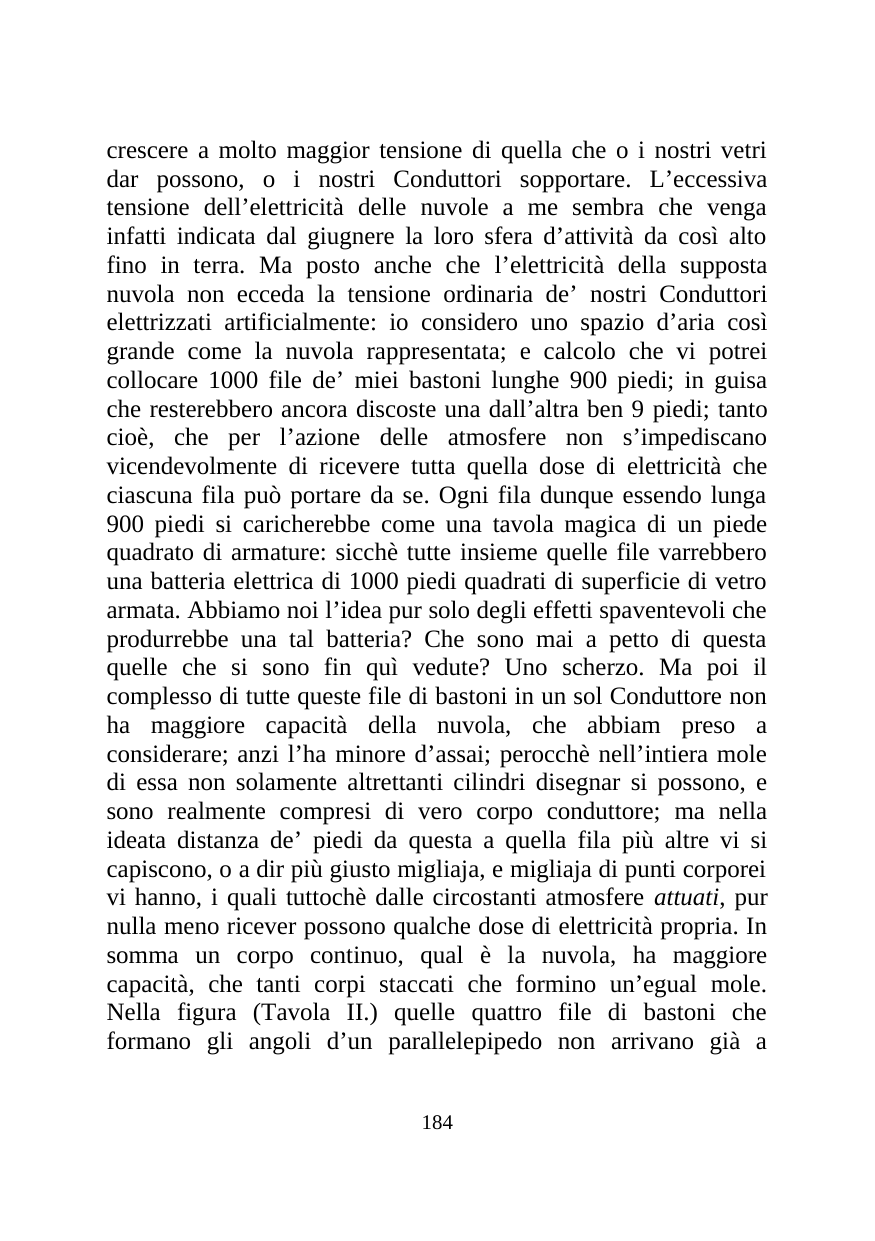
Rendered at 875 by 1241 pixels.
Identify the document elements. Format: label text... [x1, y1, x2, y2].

text crescere a molto maggior tensione di quella che o i nostri vetri dar possono, o i nostri Conduttori sopportare. L’eccessiva tensione dell’elettricità delle nuvole a me sembra che venga infatti indicata dal giugnere la loro sfera d’attività da così alto fino in terra. Ma posto anche che l’elettricità della supposta nuvola non ecceda la tensione ordinaria de’ nostri Conduttori elettrizzati artificialmente: io considero uno spazio d’aria così grande come la nuvola rappresentata; e calcolo che vi potrei collocare 1000 file de’ miei bastoni lunghe 900 piedi; in guisa che resterebbero ancora discoste una dall’altra ben 9 piedi; tanto cioè, che per l’azione delle atmosfere non s’impediscano vicendevolmente di ricevere tutta quella dose di elettricità che ciascuna fila può portare da se. Ogni fila dunque essendo lunga 900 piedi si caricherebbe come una tavola magica di un piede quadrato di armature: sicchè tutte insieme quelle file varrebbero una batteria elettrica di 1000 piedi quadrati di superficie di vetro armata. Abbiamo noi l’idea pur solo degli effetti spaventevoli che produrrebbe una tal batteria? Che sono mai a petto di questa quelle che si sono fin quì vedute? Uno scherzo. Ma poi il complesso di tutte queste file di bastoni in un sol Conduttore non ha maggiore capacità della nuvola, che abbiam preso a considerare; anzi l’ha minore d’assai; perocchè nell’intiera mole di essa non solamente altrettanti cilindri disegnar si possono, e sono realmente compresi di vero corpo conduttore; ma nella ideata distanza de’ piedi da questa a quella fila più altre vi si capiscono, o a dir più giusto migliaja, e migliaja di punti corporei vi hanno, i quali tuttochè dalle circostanti atmosfere attuati, pur nulla meno ricever possono qualche dose di elettricità propria. In somma un corpo continuo, qual è la nuvola, ha maggiore capacità, che tanti corpi staccati che formino un’egual mole. Nella figura (Tavola II.) quelle quattro file di bastoni che formano gli angoli d’un parallelepipedo non arrivano già a [106, 135, 768, 1055]
